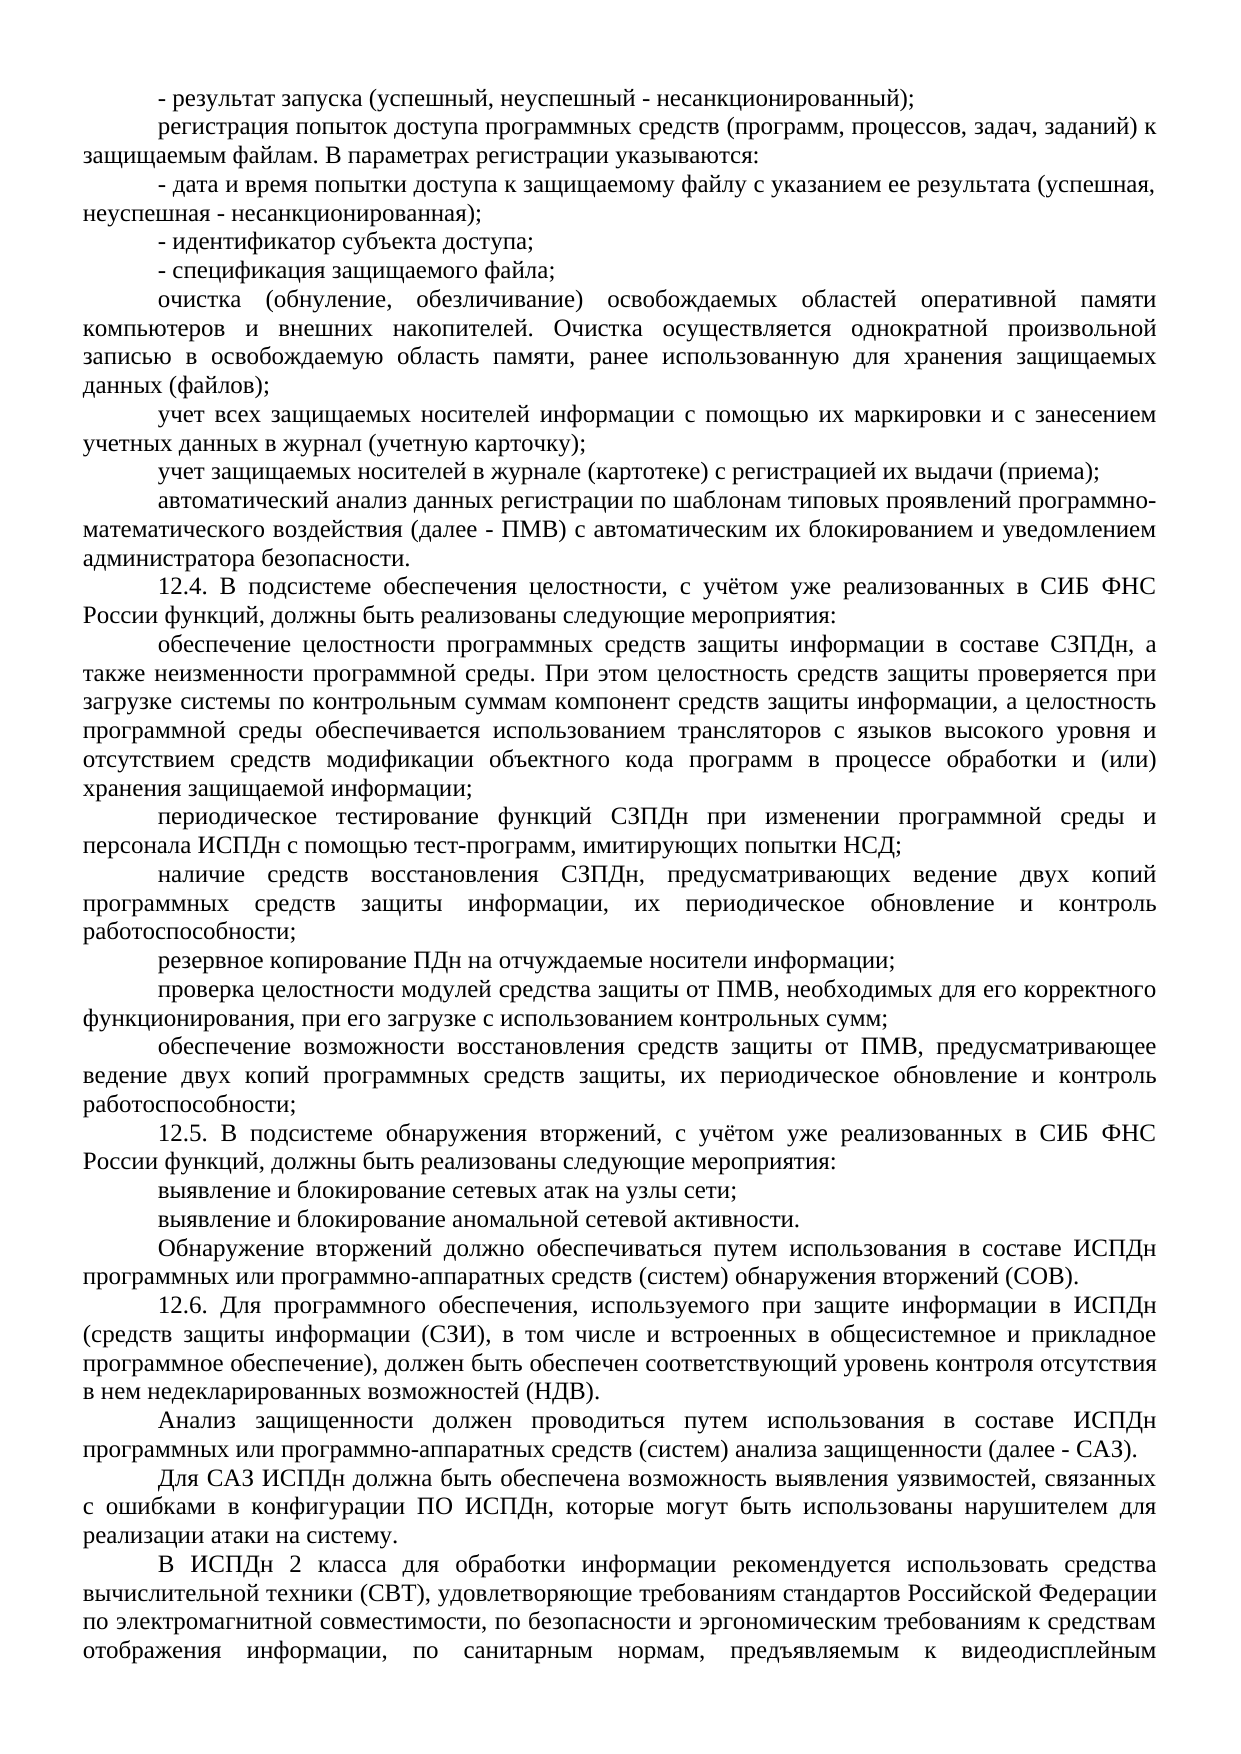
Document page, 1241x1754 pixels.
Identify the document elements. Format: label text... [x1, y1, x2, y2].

text Обнаружение вторжений должно обеспечиваться путем использования в составе ИСПДн программных или программно-аппаратных средств (систем) обнаружения вторжений (СОВ). [83, 1233, 1157, 1290]
text обеспечение возможности восстановления средств защиты от ПМВ, предусматривающее ведение двух копий программных средств защиты, их периодическое обновление и контроль работоспособности; [83, 1031, 1157, 1118]
text - дата и время попытки доступа к защищаемому файлу с указанием ее результата (успешная, неуспешная - несанкционированная); [83, 169, 1157, 226]
text выявление и блокирование сетевых атак на узлы сети; [83, 1175, 1157, 1204]
text - спецификация защищаемого файла; [83, 255, 1157, 284]
text выявление и блокирование аномальной сетевой активности. [83, 1204, 1157, 1233]
text 12.5. В подсистеме обнаружения вторжений, с учётом уже реализованных в СИБ ФНС России функций, должны быть реализованы следующие мероприятия: [83, 1118, 1157, 1175]
text наличие средств восстановления СЗПДн, предусматривающих ведение двух копий программных средств защиты информации, их периодическое обновление и контроль работоспособности; [83, 859, 1157, 945]
text периодическое тестирование функций СЗПДн при изменении программной среды и персонала ИСПДн с помощью тест-программ, имитирующих попытки НСД; [83, 801, 1157, 859]
text обеспечение целостности программных средств защиты информации в составе СЗПДн, а также неизменности программной среды. При этом целостность средств защиты проверяется при загрузке системы по контрольным суммам компонент средств защиты информации, а целостность программной среды обеспечивается использованием трансляторов с языков высокого уровня и отсутствием средств модификации объектного кода программ в процессе обработки и (или) хранения защищаемой информации; [83, 629, 1157, 801]
text резервное копирование ПДн на отчуждаемые носители информации; [83, 945, 1157, 974]
text автоматический анализ данных регистрации по шаблонам типовых проявлений программно-математического воздействия (далее - ПМВ) с автоматическим их блокированием и уведомлением администратора безопасности. [83, 485, 1157, 571]
text 12.6. Для программного обеспечения, используемого при защите информации в ИСПДн (средств защиты информации (СЗИ), в том числе и встроенных в общесистемное и прикладное программное обеспечение), должен быть обеспечен соответствующий уровень контроля отсутствия в нем недекларированных возможностей (НДВ). [83, 1290, 1157, 1405]
text 12.4. В подсистеме обеспечения целостности, с учётом уже реализованных в СИБ ФНС России функций, должны быть реализованы следующие мероприятия: [83, 571, 1157, 629]
text В ИСПДн 2 класса для обработки информации рекомендуется использовать средства вычислительной техники (СВТ), удовлетворяющие требованиям стандартов Российской Федерации по электромагнитной совместимости, по безопасности и эргономическим требованиям к средствам отображения информации, по санитарным нормам, предъявляемым к видеодисплейным [83, 1549, 1157, 1664]
text - результат запуска (успешный, неуспешный - несанкционированный); [83, 83, 1157, 111]
text проверка целостности модулей средства защиты от ПМВ, необходимых для его корректного функционирования, при его загрузке с использованием контрольных сумм; [83, 974, 1157, 1031]
text учет защищаемых носителей в журнале (картотеке) с регистрацией их выдачи (приема); [83, 456, 1157, 485]
text очистка (обнуление, обезличивание) освобождаемых областей оперативной памяти компьютеров и внешних накопителей. Очистка осуществляется однократной произвольной записью в освобождаемую область памяти, ранее использованную для хранения защищаемых данных (файлов); [83, 284, 1157, 399]
text регистрация попыток доступа программных средств (программ, процессов, задач, заданий) к защищаемым файлам. В параметрах регистрации указываются: [83, 111, 1157, 169]
text Для САЗ ИСПДн должна быть обеспечена возможность выявления уязвимостей, связанных с ошибками в конфигурации ПО ИСПДн, которые могут быть использованы нарушителем для реализации атаки на систему. [83, 1463, 1157, 1549]
text Анализ защищенности должен проводиться путем использования в составе ИСПДн программных или программно-аппаратных средств (систем) анализа защищенности (далее - САЗ). [83, 1405, 1157, 1463]
text - идентификатор субъекта доступа; [83, 226, 1157, 255]
text учет всех защищаемых носителей информации с помощью их маркировки и с занесением учетных данных в журнал (учетную карточку); [83, 399, 1157, 456]
